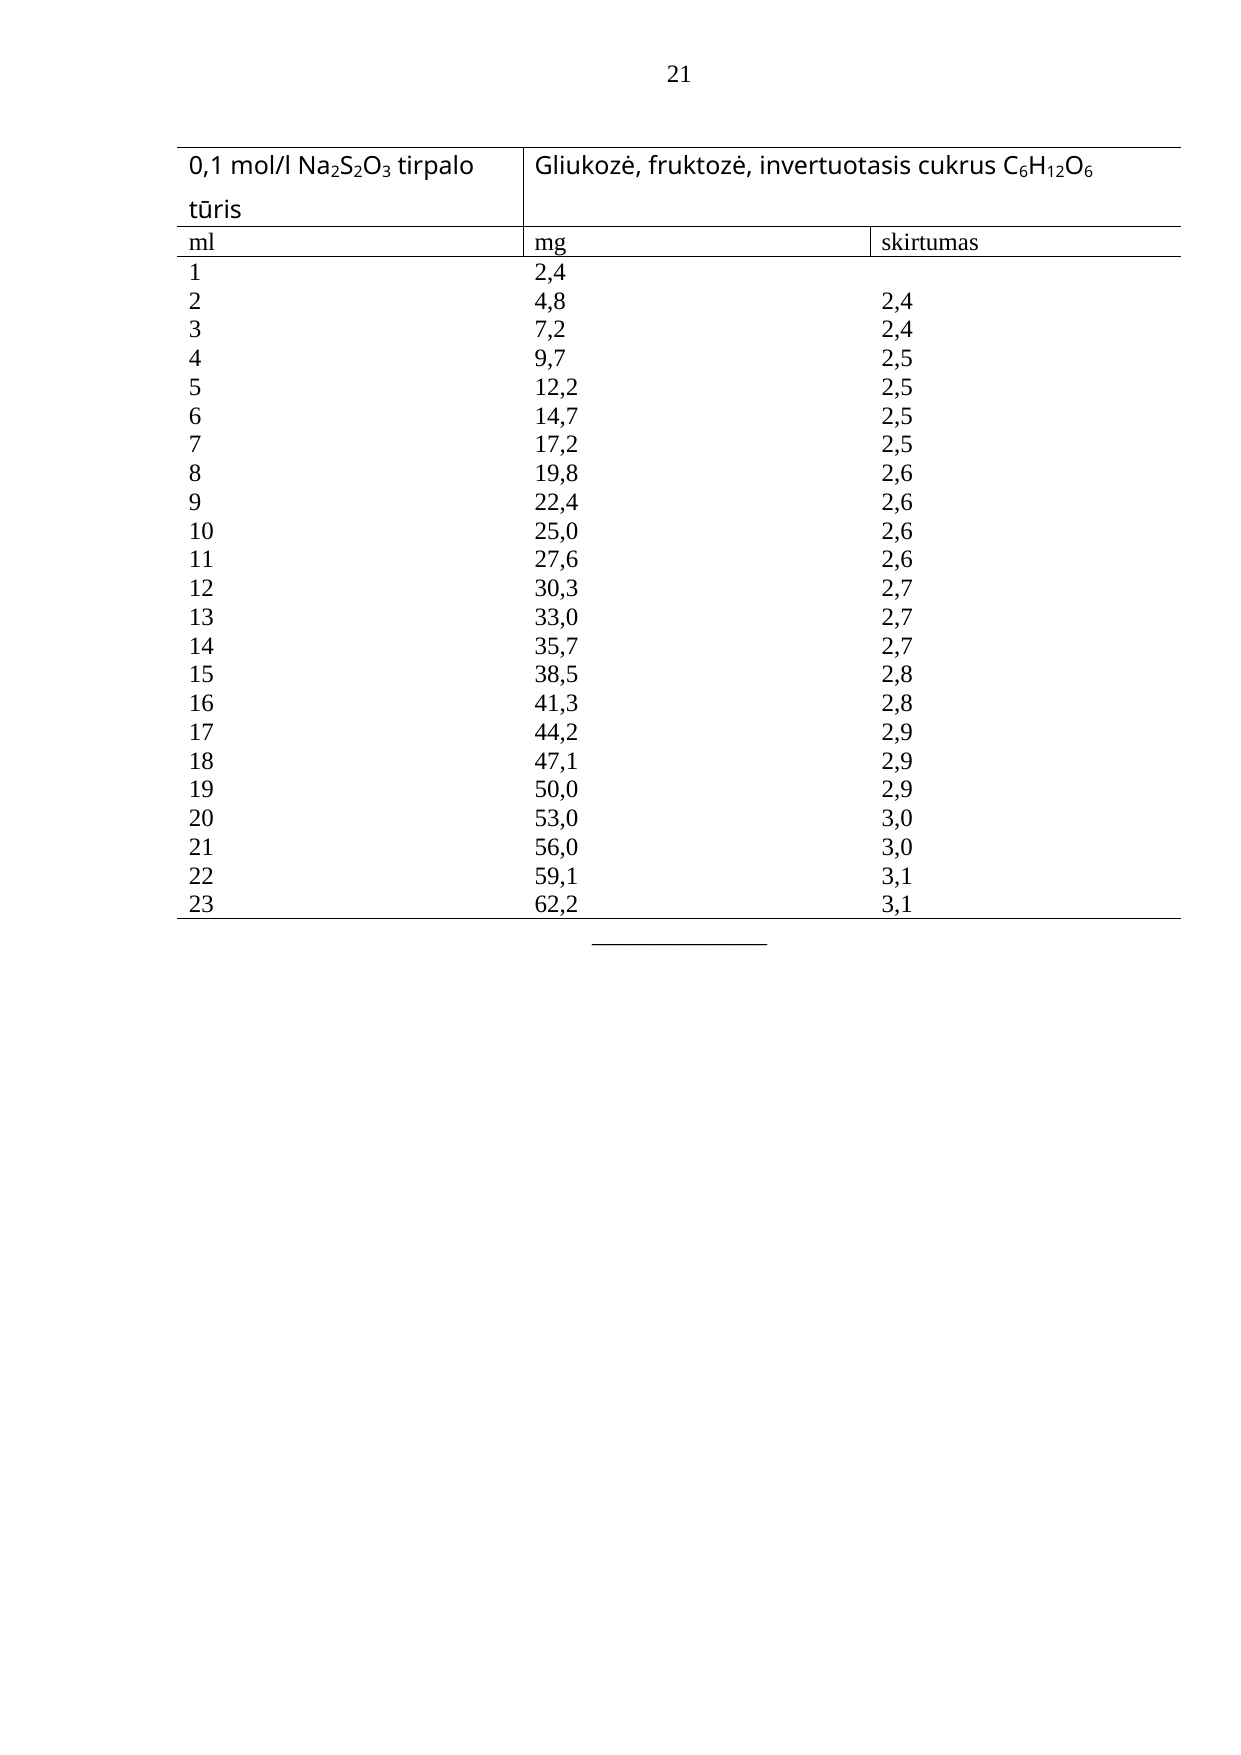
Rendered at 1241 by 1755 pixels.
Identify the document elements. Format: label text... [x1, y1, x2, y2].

table_cell 59,1 [523, 861, 870, 889]
table_cell 62,2 [523, 890, 870, 918]
table_cell 2,6 [870, 487, 1181, 516]
table_cell mg [524, 227, 870, 256]
table_header 0,1 mol/l Na2S2O3 tirpalo tūris [177, 148, 523, 226]
table_cell ml [177, 227, 523, 256]
table_cell 4,8 [523, 286, 870, 314]
table_cell 50,0 [523, 775, 870, 803]
table_cell 2,5 [870, 430, 1181, 458]
table_cell 2,5 [870, 343, 1181, 372]
table_cell 22 [177, 861, 523, 889]
table_cell 2,7 [870, 602, 1181, 631]
table_cell 2,9 [870, 746, 1181, 774]
table_cell 2,9 [870, 775, 1181, 803]
table_cell 2,8 [870, 660, 1181, 688]
table_cell 3 [177, 315, 523, 343]
table_cell 2,4 [870, 286, 1181, 314]
table_cell 3,0 [870, 832, 1181, 861]
table_cell 3,0 [870, 803, 1181, 832]
table_cell 23 [177, 890, 523, 918]
table_cell 17,2 [523, 430, 870, 458]
table_cell 21 [177, 832, 523, 861]
table_cell 2,5 [870, 372, 1181, 401]
table_cell 44,2 [523, 717, 870, 746]
table_cell 30,3 [523, 573, 870, 602]
table_cell 25,0 [523, 516, 870, 544]
table_cell 16 [177, 688, 523, 717]
table_cell 19,8 [523, 458, 870, 487]
table_cell 41,3 [523, 688, 870, 717]
table_cell 8 [177, 458, 523, 487]
table_cell [870, 257, 1181, 286]
table_cell skirtumas [871, 227, 1181, 256]
table_cell 10 [177, 516, 523, 544]
table_cell 2,8 [870, 688, 1181, 717]
table_cell 9,7 [523, 343, 870, 372]
table_cell 13 [177, 602, 523, 631]
table_cell 7 [177, 430, 523, 458]
table_cell 17 [177, 717, 523, 746]
table_cell 3,1 [870, 890, 1181, 918]
table_cell 2 [177, 286, 523, 314]
table_cell 5 [177, 372, 523, 401]
table_cell 22,4 [523, 487, 870, 516]
table_cell 11 [177, 545, 523, 573]
table_cell 14,7 [523, 401, 870, 429]
table_cell 3,1 [870, 861, 1181, 889]
table_cell 56,0 [523, 832, 870, 861]
table_cell 7,2 [523, 315, 870, 343]
table_cell 27,6 [523, 545, 870, 573]
table_cell 35,7 [523, 631, 870, 659]
table_cell 2,6 [870, 545, 1181, 573]
table_cell 1 [177, 257, 523, 286]
table_cell 9 [177, 487, 523, 516]
table_cell 2,6 [870, 516, 1181, 544]
table_cell 15 [177, 660, 523, 688]
table_cell 33,0 [523, 602, 870, 631]
text ______________ [177, 919, 1181, 948]
table_cell 12,2 [523, 372, 870, 401]
table_cell 47,1 [523, 746, 870, 774]
table_cell 18 [177, 746, 523, 774]
table_cell 6 [177, 401, 523, 429]
table_cell 2,7 [870, 631, 1181, 659]
table_cell 2,4 [523, 257, 870, 286]
table_cell 38,5 [523, 660, 870, 688]
table_cell 2,9 [870, 717, 1181, 746]
table_cell 4 [177, 343, 523, 372]
table_cell 19 [177, 775, 523, 803]
table_cell 2,5 [870, 401, 1181, 429]
table_cell 20 [177, 803, 523, 832]
table_cell 12 [177, 573, 523, 602]
table_cell 2,4 [870, 315, 1181, 343]
table_cell 53,0 [523, 803, 870, 832]
table_cell 2,7 [870, 573, 1181, 602]
table_header Gliukozė, fruktozė, invertuotasis cukrus C6H12O6 [524, 148, 1181, 226]
table_cell 2,6 [870, 458, 1181, 487]
table_cell 14 [177, 631, 523, 659]
